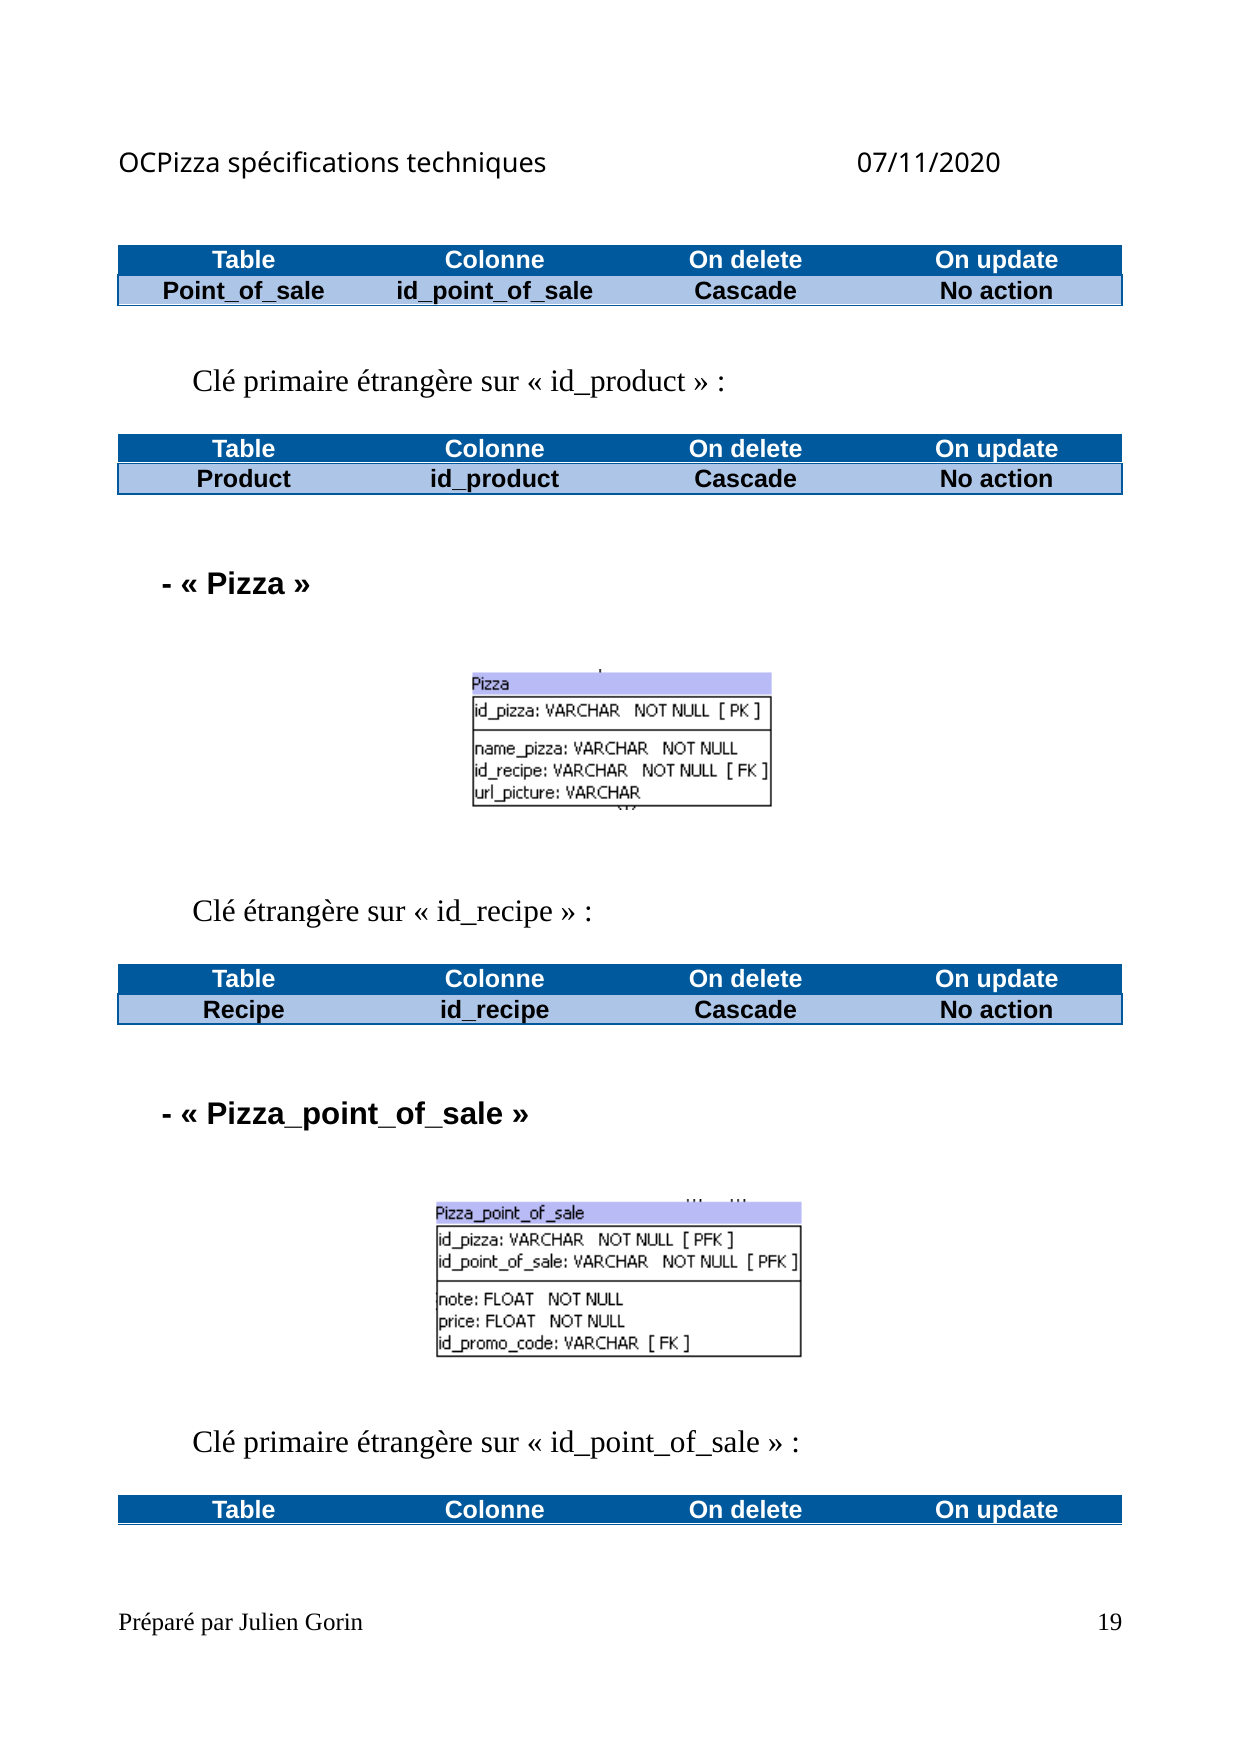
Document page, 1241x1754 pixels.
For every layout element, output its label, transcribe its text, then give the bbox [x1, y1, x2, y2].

table_header Table [118, 245, 369, 274]
table_header On delete [620, 1495, 871, 1523]
table_header Colonne [369, 434, 620, 462]
table_header On delete [620, 964, 871, 993]
table_header On update [871, 245, 1122, 274]
table_cell id_recipe [369, 995, 620, 1023]
text Clé étrangère sur « id_recipe » : [118, 892, 1122, 928]
table_header On update [871, 964, 1122, 993]
table_header Colonne [369, 245, 620, 274]
table_cell No action [871, 464, 1121, 493]
table_cell No action [871, 276, 1121, 304]
subtitle - « Pizza » [118, 565, 1122, 601]
table_header Table [118, 964, 369, 993]
table_header Colonne [369, 964, 620, 993]
table_cell Cascade [620, 995, 871, 1023]
table_header Table [118, 1495, 369, 1523]
text Clé primaire étrangère sur « id_point_of_sale » : [118, 1423, 1122, 1459]
subtitle - « Pizza_point_of_sale » [118, 1095, 1122, 1131]
text Clé primaire étrangère sur « id_product » : [118, 362, 1122, 398]
table_cell Cascade [620, 276, 871, 304]
table_cell Recipe [119, 995, 369, 1023]
table_cell Cascade [620, 464, 871, 493]
picture [435, 1199, 805, 1362]
table_header On update [871, 1495, 1122, 1523]
table_header On update [871, 434, 1122, 462]
table_header On delete [620, 434, 871, 462]
table_cell Product [119, 464, 369, 493]
table_cell id_point_of_sale [369, 276, 620, 304]
table_header Colonne [369, 1495, 620, 1523]
table_cell Point_of_sale [119, 276, 369, 304]
table_header Table [118, 434, 369, 462]
table_cell No action [871, 995, 1121, 1023]
table_cell id_product [369, 464, 620, 493]
table_header On delete [620, 245, 871, 274]
picture [468, 669, 772, 810]
